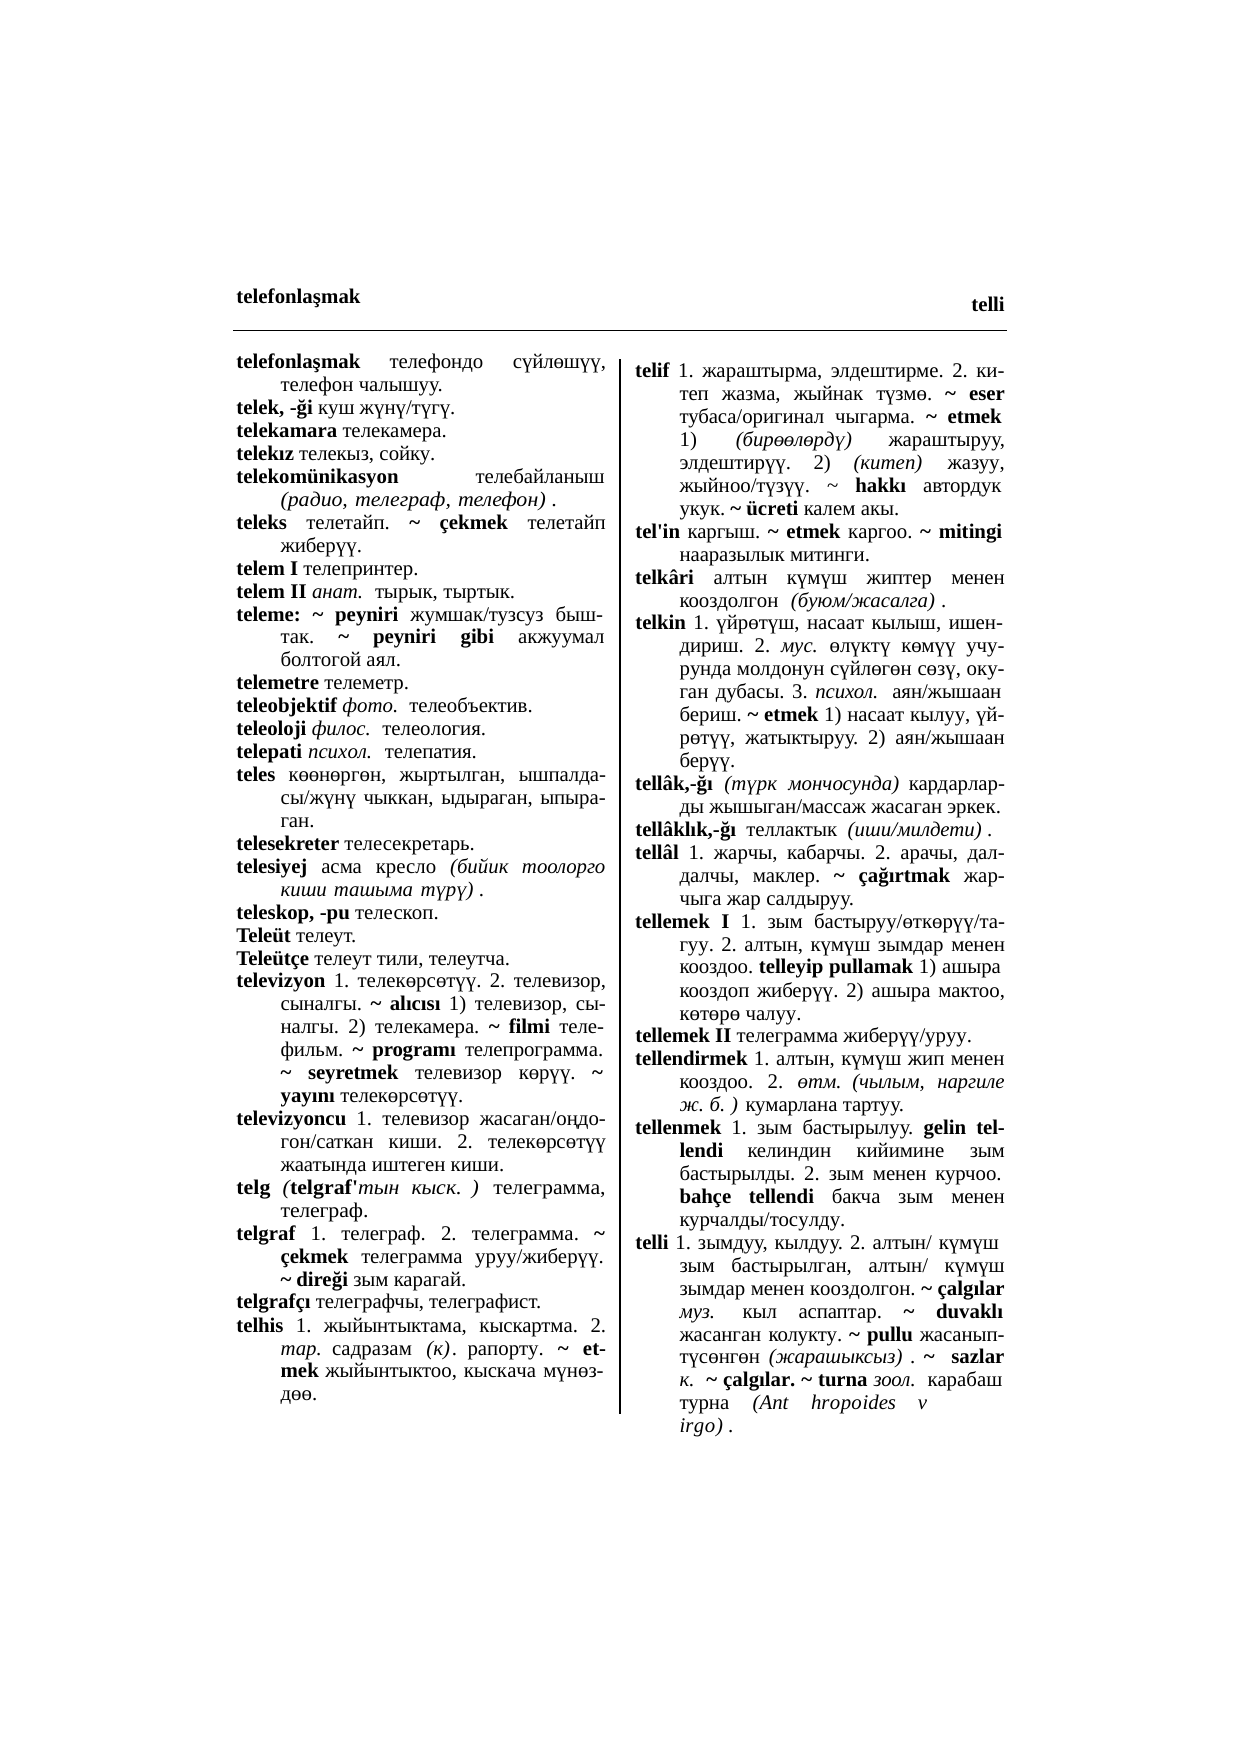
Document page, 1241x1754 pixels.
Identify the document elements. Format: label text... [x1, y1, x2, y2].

text дөө. [280, 1382, 606, 1405]
text televizyon 1. телекөрсөтүү. 2. телевизор, сыналгы. ~ alıcısı 1) телевизор, сы- налгы. 2) телекамера. ~ filmi теле- [236, 969, 606, 1038]
text teles көөнөргөн, жыртылган, ышпалда- сы/жүнү чыккан, ыдыраган, ыпыра- ган. [236, 763, 606, 832]
text telekomünikasyon телебайланыш [236, 465, 606, 488]
text жасанган колукту. ~ pullu жасанып- түсөнгөн (жарашыксыз) . ~ sazlar к. ~ çalgılar. ~ turna зоол. карабаш [679, 1323, 1004, 1391]
text 1) (бирөөлөрдү) жараштыруу, элдештирүү. 2) (китеп) жазуу, жыйноо/түзүү. ~ hakkı автордук [679, 428, 1005, 497]
text tel'in каргыш. ~ etmek каргоо. ~ mitingi [635, 520, 1004, 543]
text telli 1. зымдуу, кылдуу. 2. алтын/ күмүш [635, 1231, 1065, 1254]
text telem II анат. тырык, тыртык. [236, 580, 606, 603]
text дириш. 2. мус. өлүктү көмүү учу- рунда молдонун сүйлөгөн сөзү, оку- ган дубасы. 3. психол. аян/жышаан [679, 634, 1004, 703]
text зым бастырылган, алтын/ күмүш зымдар менен кооздолгон. ~ çalgılar муз. кыл аспаптар. ~ duvaklı [679, 1254, 1005, 1323]
text telek, -ği куш жүнү/түгү. [236, 396, 606, 419]
text tellâk,-ğı (түрк мончосунда) кардарлар- ды жышыган/массаж жасаган эркек. [635, 772, 1005, 818]
text укук. ~ ücreti калем акы. [679, 497, 901, 520]
text telesiyej асма кресло (бийик тоолорго киши ташыма түрү) . [236, 855, 605, 901]
text ~ direği зым карагай. [280, 1268, 606, 1291]
text telefonlaşmak телефондо сүйлөшүү, телефон чалышуу. [236, 350, 606, 396]
text telefonlaşmak [236, 284, 361, 308]
text teleks телетайп. ~ çekmek телетайп жиберүү. [236, 511, 606, 557]
text telekamara телекамера. [236, 419, 606, 442]
text (радио, телеграф, телефон) . [280, 488, 606, 511]
text teleobjektif фото. телеобъектив. teleoloji филос. телеология. telepati психол. телепатия. [236, 694, 549, 763]
text нааразылык митинги. [679, 543, 872, 566]
text tellendirmek 1. алтын, күмүш жип менен кооздоо. 2. өтм. (чылым, наргиле ж. б. ) кумарлана тартуу. [635, 1047, 1004, 1116]
text telif 1. жараштырма, элдештирме. 2. ки- теп жазма, жыйнак түзмө. ~ eser тубаса/оригинал чыгарма. ~ etmek [635, 359, 1005, 428]
text tellâklık,-ğı теллактык (иши/милдети) . [635, 818, 1065, 841]
text telekız телекыз, сойку. [236, 442, 606, 465]
text telhis 1. жыйынтыктама, кыскартма. 2. тар. садразам (к). рапорту. ~ et- mek жыйынтыктоо, кыскача мүнөз- [236, 1314, 606, 1382]
text бериш. ~ etmek 1) насаат кылуу, үй- рөтүү, жатыктыруу. 2) аян/жышаан берүү. [679, 703, 1004, 772]
text telg (telgraf'тын кыск. ) телеграмма, телеграф. [236, 1176, 606, 1222]
text telli [910, 292, 1065, 316]
text telesekreter телесекретарь. [236, 832, 606, 855]
text турна (Ant hropoides v irgo) . [679, 1391, 927, 1437]
text фильм. ~ programı телепрограмма. [280, 1038, 606, 1061]
text tellâl 1. жарчы, кабарчы. 2. арачы, дал- далчы, маклер. ~ çağırtmak жар- чыга жар салдыруу. [635, 841, 1005, 910]
text кооздоп жиберүү. 2) ашыра мактоо, көтөрө чалуу. [679, 979, 1005, 1024]
text ~ seyretmek телевизор көрүү. ~ yayını телекөрсөтүү. [280, 1061, 605, 1107]
text Teleüt телеут. [236, 924, 606, 947]
text teleskop, -pu телескоп. [236, 901, 606, 924]
text bahçe tellendi бакча зым менен курчалды/тосулду. [679, 1185, 1005, 1231]
text tellemek II телеграмма жиберүү/уруу. [635, 1024, 1065, 1047]
text teleme: ~ peyniri жумшак/тузсуз быш- [236, 603, 606, 626]
text çekmek телеграмма уруу/жиберүү. [280, 1245, 606, 1268]
text telkin 1. үйрөтүш, насаат кылыш, ишен- [635, 612, 1065, 634]
text так. ~ peyniri gibi акжуумал болтогой аял. [280, 626, 606, 671]
text Teleütçe телеут тили, телеутча. [236, 947, 606, 969]
text telemetre телеметр. [236, 671, 606, 694]
text televizyoncu 1. телевизор жасаган/оңдо- гон/саткан киши. 2. телекөрсөтүү жаатында иштеген киши. [236, 1107, 606, 1176]
text tellenmek 1. зым бастырылуу. gelin tel- lendi келиндин кийимине зым бастырылды. 2. зым менен курчоо. [635, 1116, 1005, 1185]
text telgrafçı телеграфчы, телеграфист. [236, 1291, 606, 1313]
text tellemek I 1. зым бастыруу/өткөрүү/та- гуу. 2. алтын, күмүш зымдар менен кооздоо. telleyip pullamak 1) ашыра [635, 910, 1005, 978]
text telkâri алтын күмүш жиптер менен кооздолгон (буюм/жасалга) . [635, 566, 1005, 612]
text telgraf 1. телеграф. 2. телеграмма. ~ [236, 1222, 606, 1245]
text telem I телепринтер. [236, 557, 606, 580]
